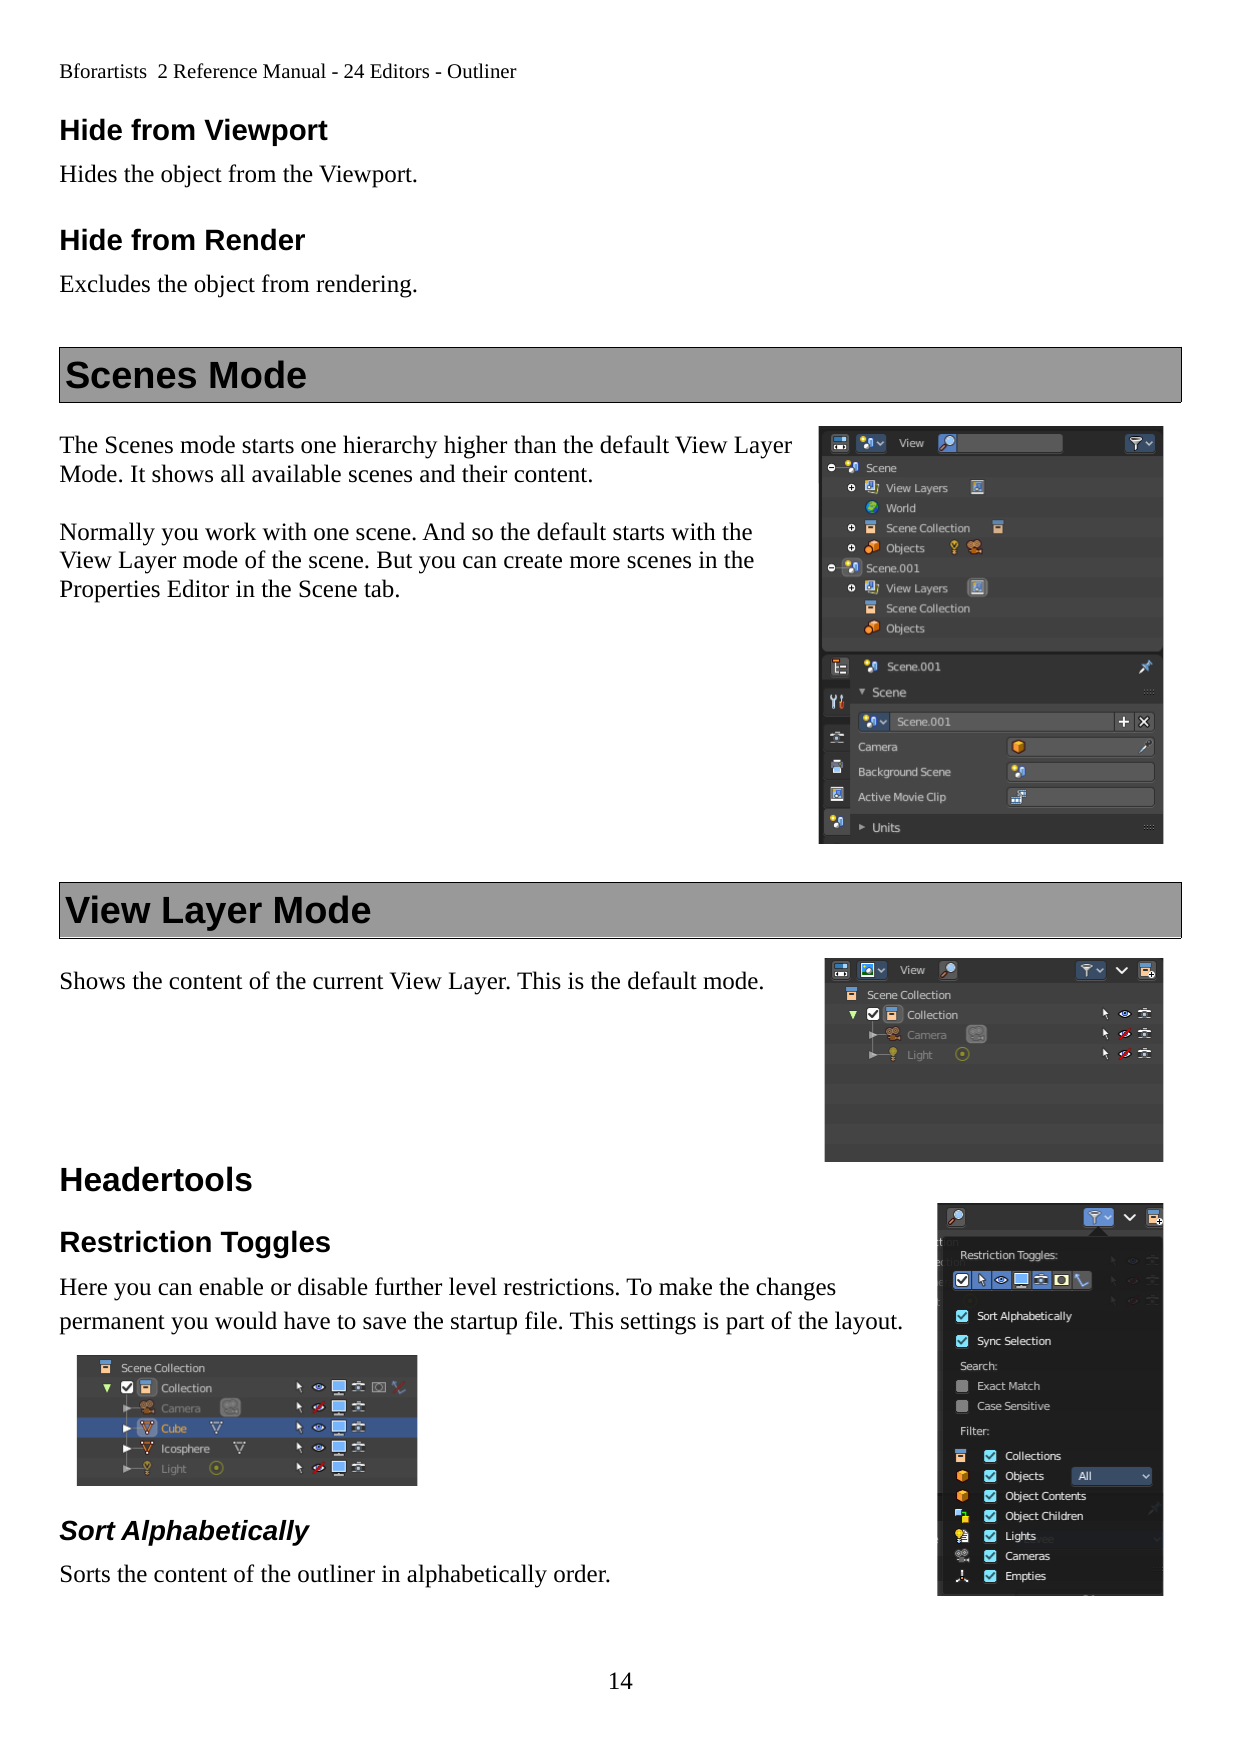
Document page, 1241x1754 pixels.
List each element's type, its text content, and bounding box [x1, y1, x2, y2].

subtitle Hide from Render [59, 222, 1181, 256]
picture [937, 1203, 1164, 1596]
subtitle [1164, 1225, 1181, 1259]
text Shows the content of the current View Layer. This is the default mode. [59, 966, 824, 995]
picture [818, 426, 1164, 844]
subtitle Restriction Toggles [59, 1225, 937, 1259]
picture [824, 958, 1164, 1162]
text The Scenes mode starts one hierarchy higher than the default View Layer Mode. It shows all available scenes and their content. [59, 431, 818, 488]
text Here you can enable or disable further level restrictions. To make the changes permanent you would have to save the startup file. This settings is part of the layout. [59, 1272, 937, 1335]
text Hides the object from the Viewport. [59, 159, 1181, 188]
subtitle Sort Alphabetically [59, 1515, 937, 1547]
text Normally you work with one scene. And so the default starts with the View Layer mode of the scene. But you can create more scenes in the Properties Editor in the Scene tab. [59, 517, 818, 603]
subtitle [1164, 1515, 1181, 1547]
picture [76, 1355, 418, 1486]
text Sorts the content of the outliner in alphabetically order. [59, 1559, 937, 1588]
table_header View Layer Mode [60, 883, 1181, 937]
subtitle Headertools [59, 1159, 1181, 1198]
subtitle Hide from Viewport [59, 113, 1181, 146]
text Excludes the object from rendering. [59, 269, 1181, 297]
table_header Scenes Mode [60, 348, 1181, 402]
